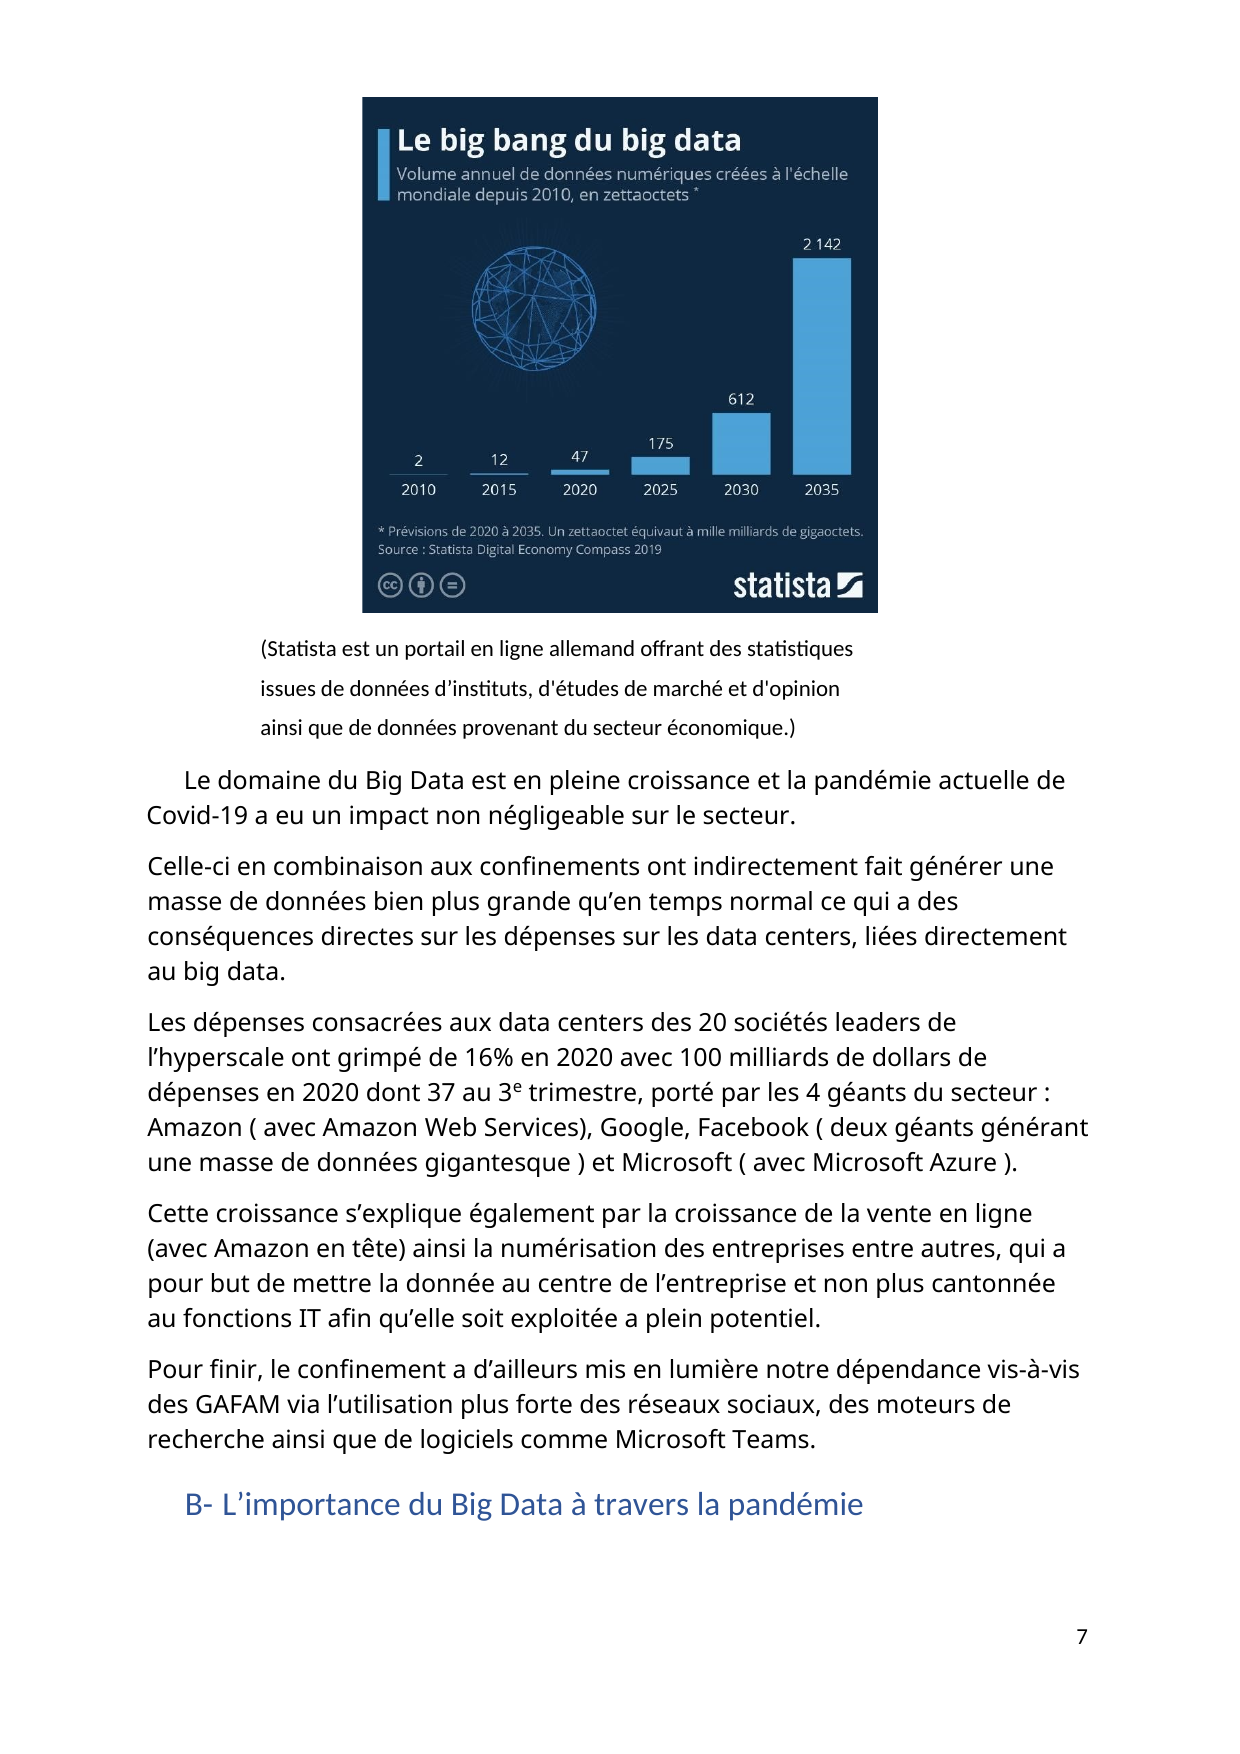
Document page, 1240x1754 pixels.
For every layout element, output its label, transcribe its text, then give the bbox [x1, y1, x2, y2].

text Les dépenses consacrées aux data centers des 20 sociétés leaders de l’hyperscale ont grimpé de 16% en 2020 avec 100 milliards de dollars de dépenses en 2020 dont 37 au 3e trimestre, porté par les 4 géants du secteur : Amazon ( avec Amazon Web Services), Google, Facebook ( deux géants générant une masse de données gigantesque ) et Microsoft ( avec Microsoft Azure ). [147, 1005, 1092, 1179]
text Celle-ci en combinaison aux confinements ont indirectement fait générer une masse de données bien plus grande qu’en temps normal ce qui a des conséquences directes sur les dépenses sur les data centers, liées directement au big data. [147, 849, 1092, 988]
text Pour finir, le confinement a d’ailleurs mis en lumière notre dépendance vis-à-vis des GAFAM via l’utilisation plus forte des réseaux sociaux, des moteurs de recherche ainsi que de logiciels comme Microsoft Teams. [147, 1352, 1092, 1456]
text Le domaine du Big Data est en pleine croissance et la pandémie actuelle de Covid-19 a eu un impact non négligeable sur le secteur. [146, 763, 1092, 832]
text Cette croissance s’explique également par la croissance de la vente en ligne (avec Amazon en tête) ainsi la numérisation des entreprises entre autres, qui a pour but de mettre la donnée au centre de l’entreprise et non plus cantonnée au fonctions IT afin qu’elle soit exploitée a plein potentiel. [147, 1196, 1092, 1335]
text (Statista est un portail en ligne allemand offrant des statistiques issues de données d’instituts, d'études de marché et d'opinion ainsi que de données provenant du secteur économique.) [260, 634, 883, 741]
subtitle B- L’importance du Big Data à travers la pandémie [184, 1483, 1136, 1524]
